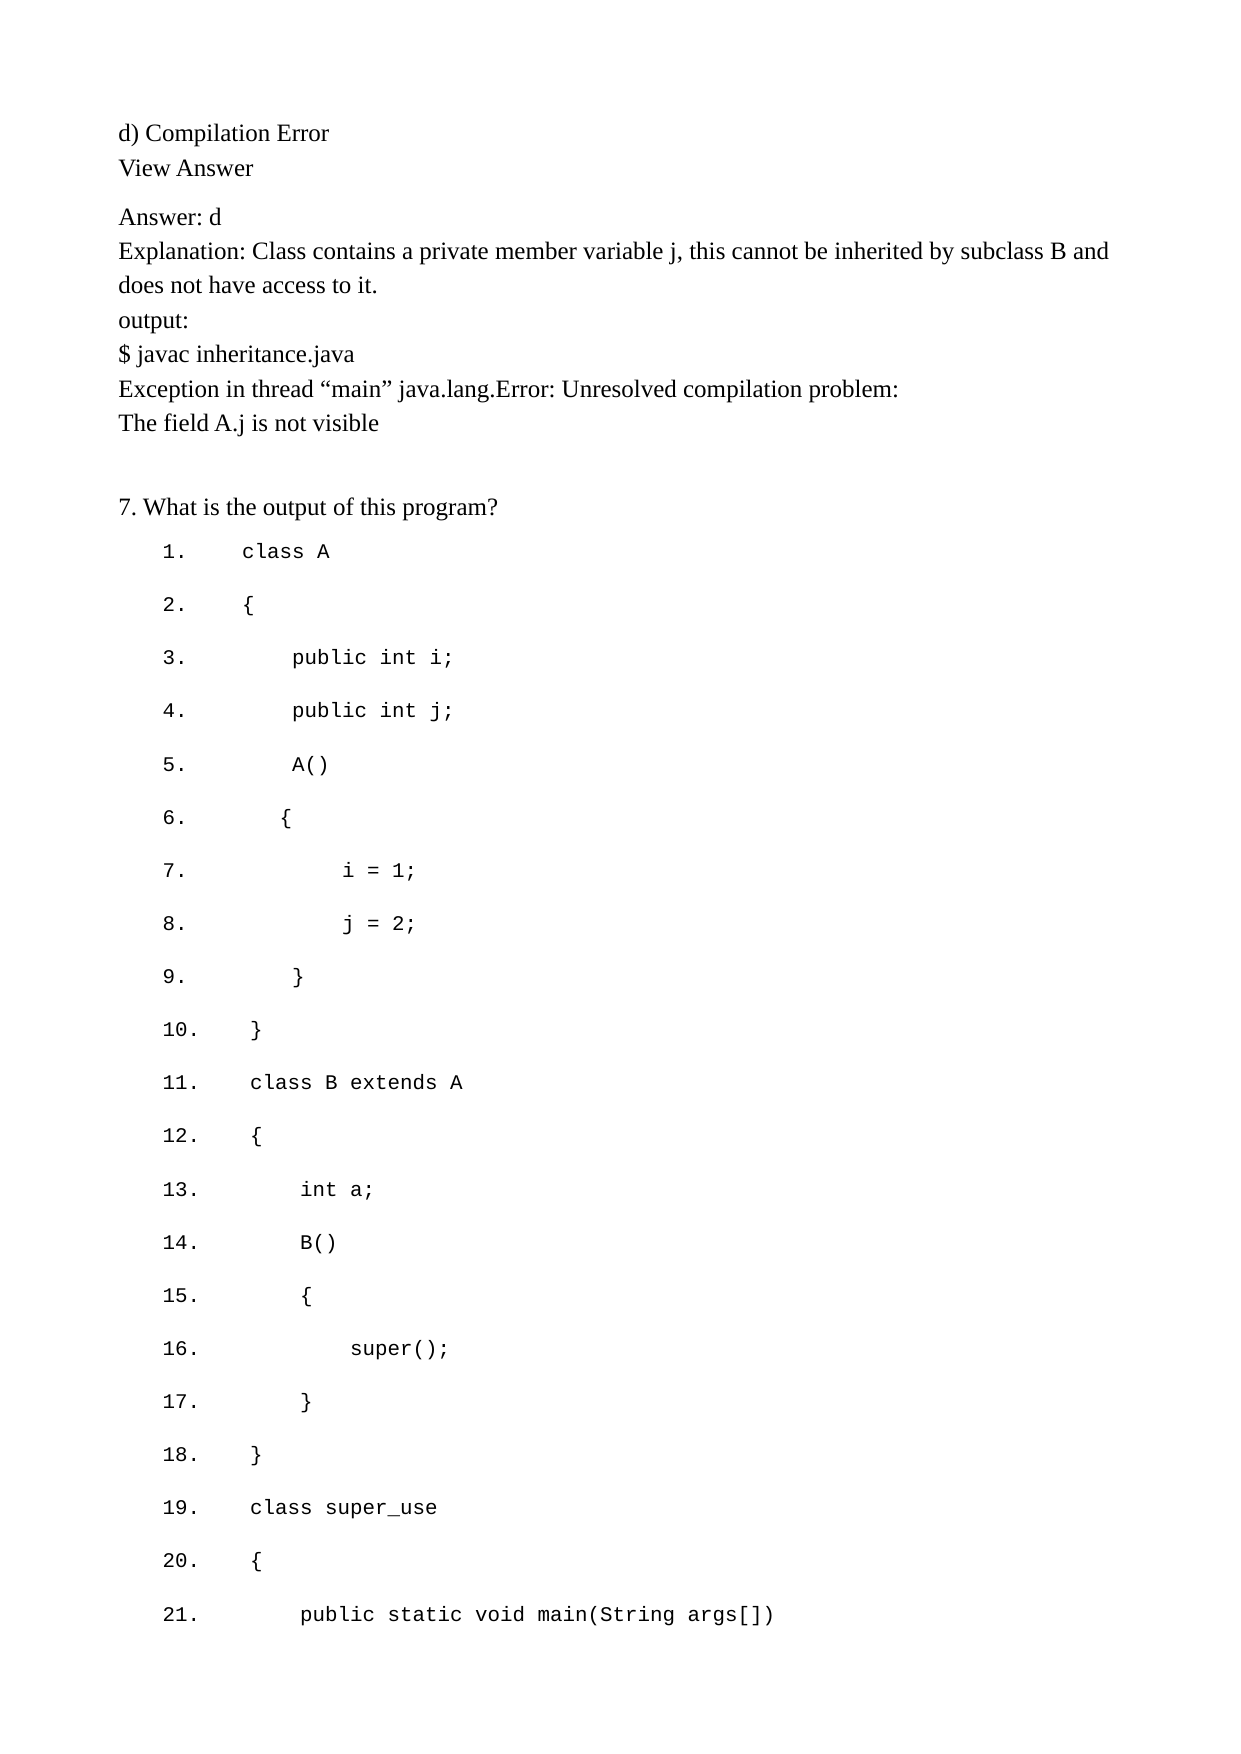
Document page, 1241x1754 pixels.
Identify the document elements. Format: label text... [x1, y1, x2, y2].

list class A [162, 541, 1122, 565]
text Answer: d Explanation: Class contains a private member variable j, this cannot be inherited by subclass B and does not have access to it. output: $ javac inheritance.java Exception in thread “main” java.lang.Error: Unresolved compilation problem: The field A.j is not visible [118, 202, 1122, 472]
list class super_use [162, 1497, 1122, 1521]
list } [162, 1391, 1122, 1415]
list j = 2; [162, 913, 1122, 937]
list } [162, 966, 1122, 990]
list super(); [162, 1338, 1122, 1362]
list { [162, 1551, 1122, 1574]
text 7. What is the output of this program? [118, 492, 1122, 521]
list public static void main(String args[]) [162, 1604, 1122, 1627]
list { [162, 1126, 1122, 1149]
list } [162, 1444, 1122, 1468]
list { [162, 1285, 1122, 1308]
list { [162, 807, 1122, 830]
list public int j; [162, 701, 1122, 724]
list { [162, 594, 1122, 618]
list class B extends A [162, 1072, 1122, 1096]
list A() [162, 754, 1122, 777]
list } [162, 1019, 1122, 1043]
list i = 1; [162, 860, 1122, 883]
text d) Compilation Error View Answer [118, 118, 1122, 181]
list B() [162, 1232, 1122, 1255]
list public int i; [162, 647, 1122, 671]
list int a; [162, 1179, 1122, 1202]
